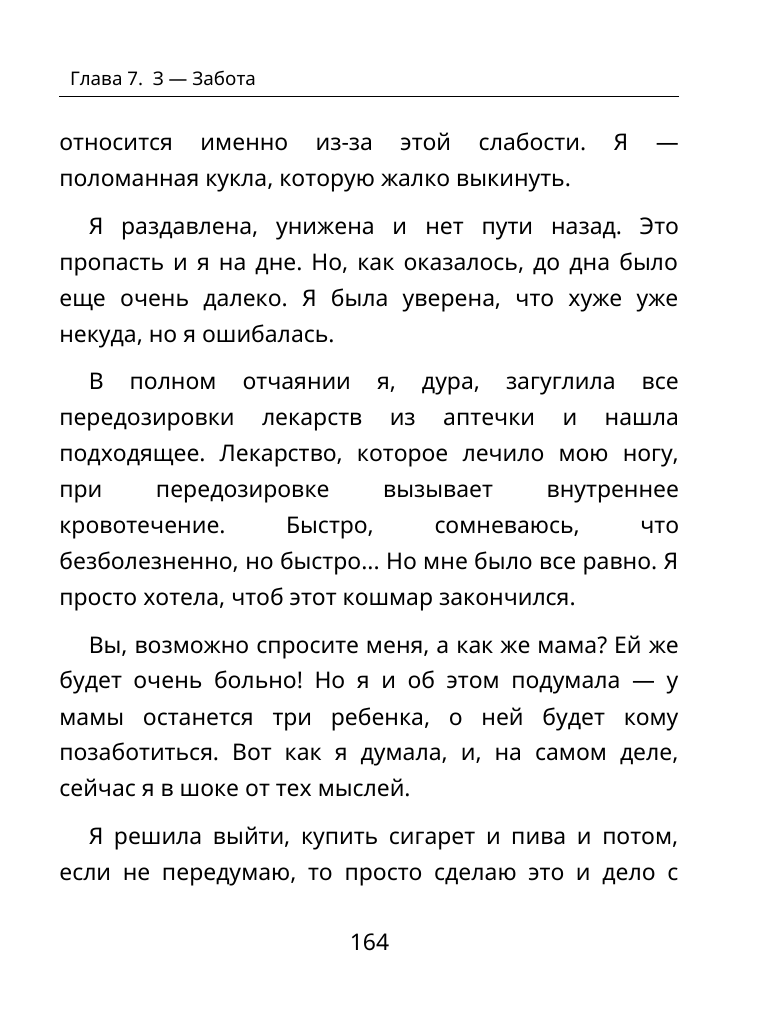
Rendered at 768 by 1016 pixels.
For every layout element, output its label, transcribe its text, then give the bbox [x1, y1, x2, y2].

text Я раздавлена, унижена и нет пути назад. Это пропасть и я на дне. Но, как оказалось, до дна было еще очень далеко. Я была уверена, что хуже уже некуда, но я ошибалась. [59, 210, 679, 349]
text В полном отчаянии я, дура, загуглила все передозировки лекарств из аптечки и нашла подходящее. Лекарство, которое лечило мою ногу, при передозировке вызывает внутреннее кровотечение. Быстро, сомневаюсь, что безболезненно, но быстро... Но мне было все равно. Я просто хотела, чтоб этот кошмар закончился. [59, 365, 679, 612]
text относится именно из-за этой слабости. Я — поломанная кукла, которую жалко выкинуть. [59, 126, 679, 193]
text Вы, возможно спросите меня, а как же мама? Ей же будет очень больно! Но я и об этом подумала — у мамы останется три ребенка, о ней будет кому позаботиться. Вот как я думала, и, на самом деле, сейчас я в шоке от тех мыслей. [59, 628, 679, 803]
text Я решила выйти, купить сигарет и пива и потом, если не передумаю, то просто сделаю это и дело с [59, 820, 679, 887]
